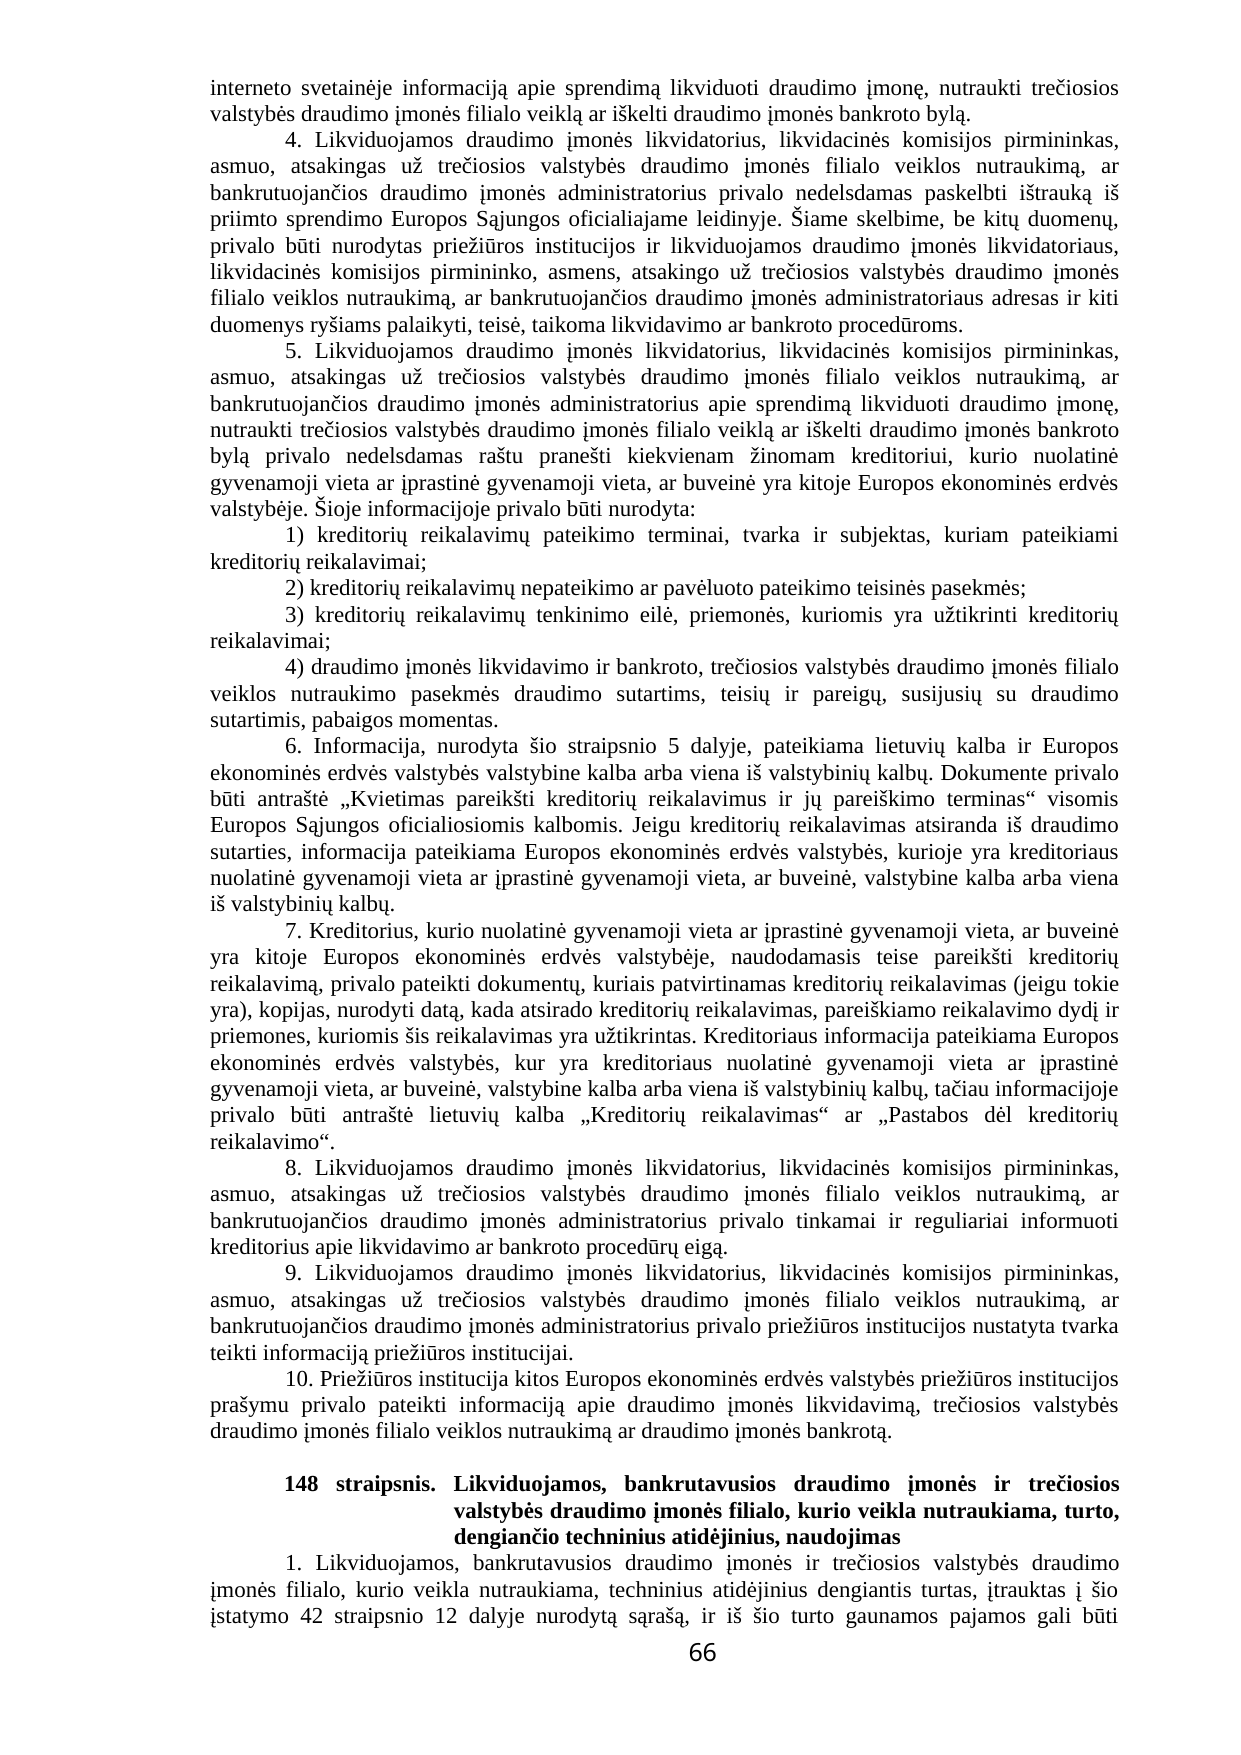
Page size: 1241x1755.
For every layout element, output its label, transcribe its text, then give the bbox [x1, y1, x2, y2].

text 1) kreditorių reikalavimų pateikimo terminai, tvarka ir subjektas, kuriam pateikiami kreditorių reikalavimai; [210, 522, 1120, 574]
text interneto svetainėje informaciją apie sprendimą likviduoti draudimo įmonę, nutraukti trečiosios valstybės draudimo įmonės filialo veiklą ar iškelti draudimo įmonės bankroto bylą. [210, 73, 1120, 126]
text 5. Likviduojamos draudimo įmonės likvidatorius, likvidacinės komisijos pirmininkas, asmuo, atsakingas už trečiosios valstybės draudimo įmonės filialo veiklos nutraukimą, ar bankrutuojančios draudimo įmonės administratorius apie sprendimą likviduoti draudimo įmonę, nutraukti trečiosios valstybės draudimo įmonės filialo veiklą ar iškelti draudimo įmonės bankroto bylą privalo nedelsdamas raštu pranešti kiekvienam žinomam kreditoriui, kurio nuolatinė gyvenamoji vieta ar įprastinė gyvenamoji vieta, ar buveinė yra kitoje Europos ekonominės erdvės valstybėje. Šioje informacijoje privalo būti nurodyta: [210, 337, 1120, 522]
text 9. Likviduojamos draudimo įmonės likvidatorius, likvidacinės komisijos pirmininkas, asmuo, atsakingas už trečiosios valstybės draudimo įmonės filialo veiklos nutraukimą, ar bankrutuojančios draudimo įmonės administratorius privalo priežiūros institucijos nustatyta tvarka teikti informaciją priežiūros institucijai. [210, 1259, 1120, 1365]
text 3) kreditorių reikalavimų tenkinimo eilė, priemonės, kuriomis yra užtikrinti kreditorių reikalavimai; [210, 601, 1120, 653]
text 4. Likviduojamos draudimo įmonės likvidatorius, likvidacinės komisijos pirmininkas, asmuo, atsakingas už trečiosios valstybės draudimo įmonės filialo veiklos nutraukimą, ar bankrutuojančios draudimo įmonės administratorius privalo nedelsdamas paskelbti ištrauką iš priimto sprendimo Europos Sąjungos oficialiajame leidinyje. Šiame skelbime, be kitų duomenų, privalo būti nurodytas priežiūros institucijos ir likviduojamos draudimo įmonės likvidatoriaus, likvidacinės komisijos pirmininko, asmens, atsakingo už trečiosios valstybės draudimo įmonės filialo veiklos nutraukimą, ar bankrutuojančios draudimo įmonės administratoriaus adresas ir kiti duomenys ryšiams palaikyti, teisė, taikoma likvidavimo ar bankroto procedūroms. [210, 126, 1120, 337]
text 1. Likviduojamos, bankrutavusios draudimo įmonės ir trečiosios valstybės draudimo įmonės filialo, kurio veikla nutraukiama, techninius atidėjinius dengiantis turtas, įtrauktas į šio įstatymo 42 straipsnio 12 dalyje nurodytą sąrašą, ir iš šio turto gaunamos pajamos gali būti [210, 1549, 1120, 1628]
text 148 straipsnis. Likviduojamos, bankrutavusios draudimo įmonės ir trečiosios valstybės draudimo įmonės filialo, kurio veikla nutraukiama, turto, dengiančio techninius atidėjinius, naudojimas [284, 1470, 1120, 1549]
text 6. Informacija, nurodyta šio straipsnio 5 dalyje, pateikiama lietuvių kalba ir Europos ekonominės erdvės valstybės valstybine kalba arba viena iš valstybinių kalbų. Dokumente privalo būti antraštė „Kvietimas pareikšti kreditorių reikalavimus ir jų pareiškimo terminas“ visomis Europos Sąjungos oficialiosiomis kalbomis. Jeigu kreditorių reikalavimas atsiranda iš draudimo sutarties, informacija pateikiama Europos ekonominės erdvės valstybės, kurioje yra kreditoriaus nuolatinė gyvenamoji vieta ar įprastinė gyvenamoji vieta, ar buveinė, valstybine kalba arba viena iš valstybinių kalbų. [210, 732, 1120, 917]
text 10. Priežiūros institucija kitos Europos ekonominės erdvės valstybės priežiūros institucijos prašymu privalo pateikti informaciją apie draudimo įmonės likvidavimą, trečiosios valstybės draudimo įmonės filialo veiklos nutraukimą ar draudimo įmonės bankrotą. [210, 1365, 1120, 1444]
text 2) kreditorių reikalavimų nepateikimo ar pavėluoto pateikimo teisinės pasekmės; [210, 574, 1120, 601]
text 4) draudimo įmonės likvidavimo ir bankroto, trečiosios valstybės draudimo įmonės filialo veiklos nutraukimo pasekmės draudimo sutartims, teisių ir pareigų, susijusių su draudimo sutartimis, pabaigos momentas. [210, 653, 1120, 732]
text 7. Kreditorius, kurio nuolatinė gyvenamoji vieta ar įprastinė gyvenamoji vieta, ar buveinė yra kitoje Europos ekonominės erdvės valstybėje, naudodamasis teise pareikšti kreditorių reikalavimą, privalo pateikti dokumentų, kuriais patvirtinamas kreditorių reikalavimas (jeigu tokie yra), kopijas, nurodyti datą, kada atsirado kreditorių reikalavimas, pareiškiamo reikalavimo dydį ir priemones, kuriomis šis reikalavimas yra užtikrintas. Kreditoriaus informacija pateikiama Europos ekonominės erdvės valstybės, kur yra kreditoriaus nuolatinė gyvenamoji vieta ar įprastinė gyvenamoji vieta, ar buveinė, valstybine kalba arba viena iš valstybinių kalbų, tačiau informacijoje privalo būti antraštė lietuvių kalba „Kreditorių reikalavimas“ ar „Pastabos dėl kreditorių reikalavimo“. [210, 917, 1120, 1154]
text 8. Likviduojamos draudimo įmonės likvidatorius, likvidacinės komisijos pirmininkas, asmuo, atsakingas už trečiosios valstybės draudimo įmonės filialo veiklos nutraukimą, ar bankrutuojančios draudimo įmonės administratorius privalo tinkamai ir reguliariai informuoti kreditorius apie likvidavimo ar bankroto procedūrų eigą. [210, 1154, 1120, 1259]
